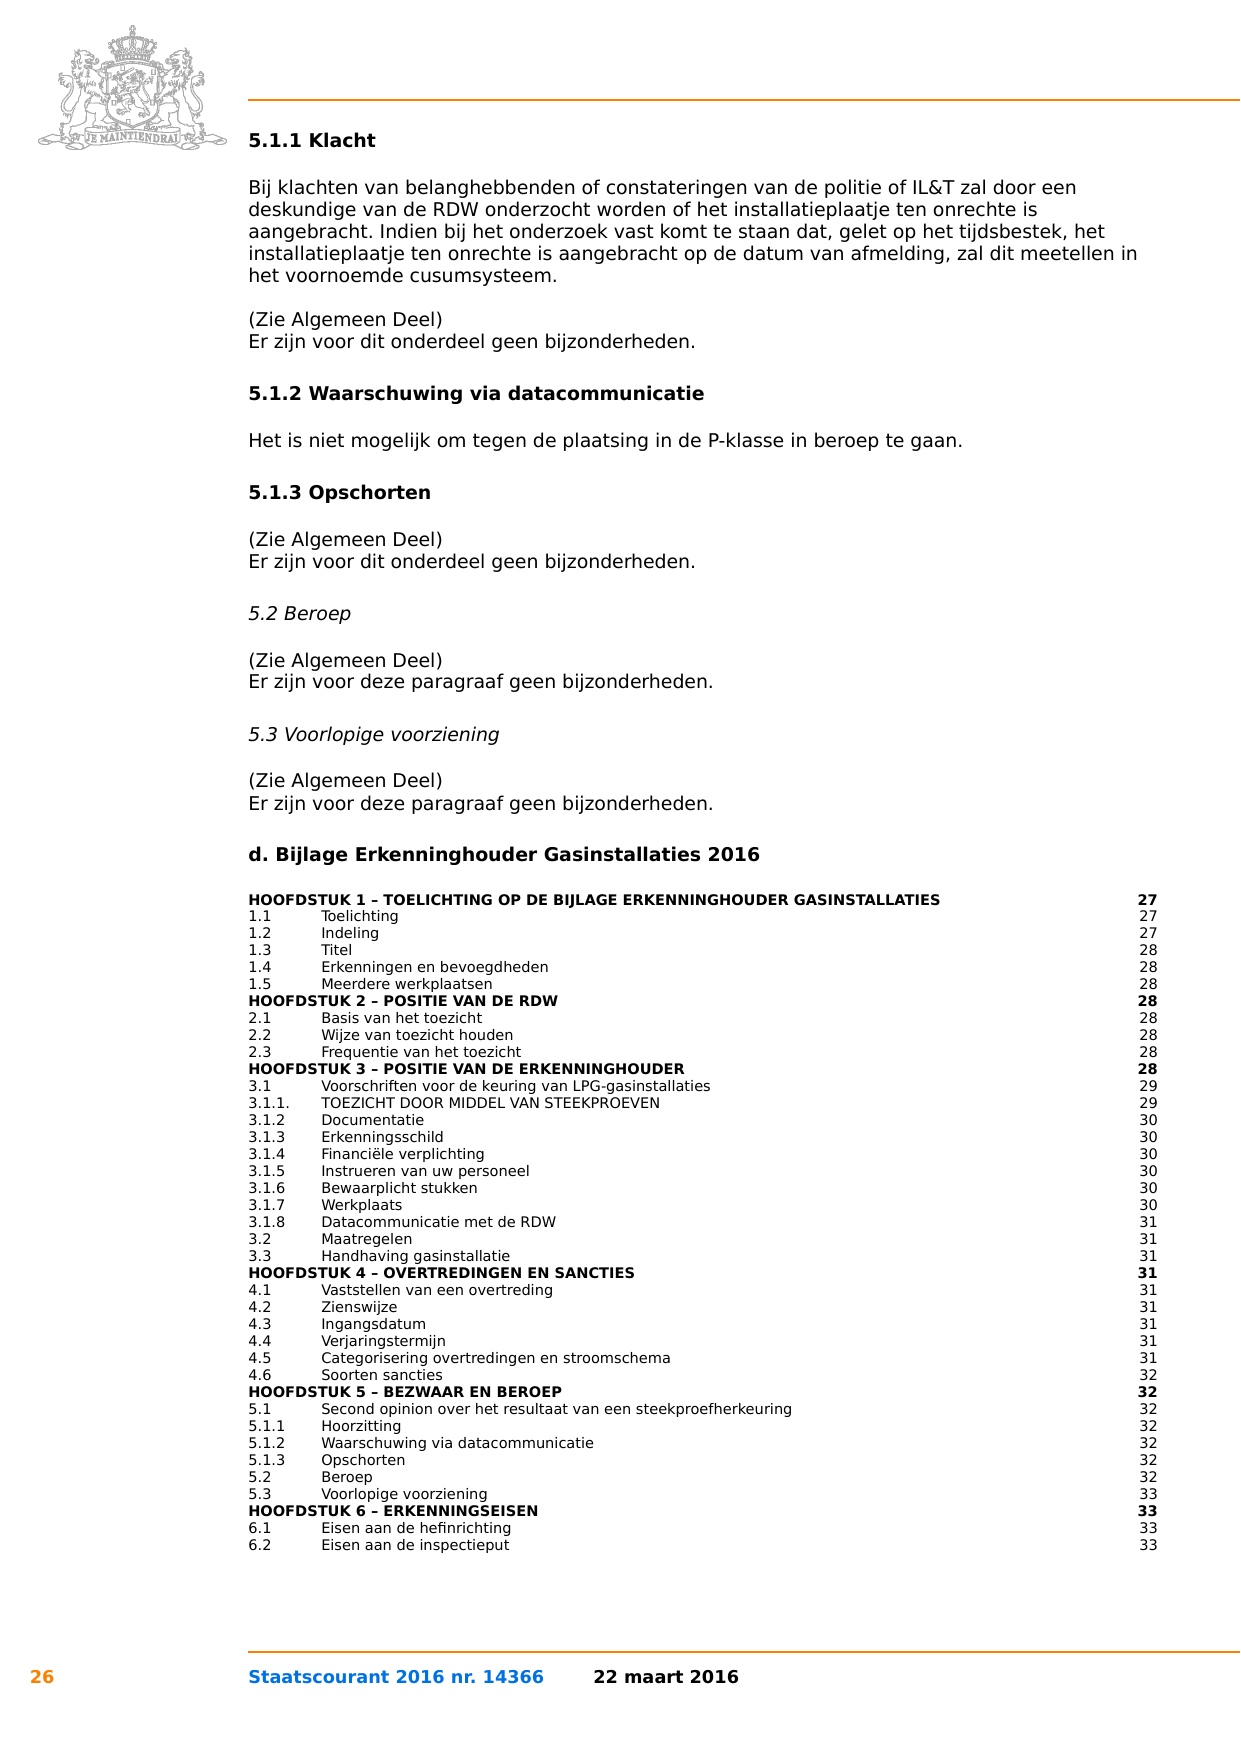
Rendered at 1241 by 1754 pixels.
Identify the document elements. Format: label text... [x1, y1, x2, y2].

table_cell 30 [1093, 1129, 1163, 1146]
table_cell Erkenningsschild [315, 1129, 1093, 1146]
table_cell 4.6 [248, 1367, 315, 1384]
table_cell 1.4 [248, 959, 315, 976]
text (Zie Algemeen Deel) [248, 309, 1163, 331]
table_cell 3.1.6 [248, 1180, 315, 1197]
table_cell 32 [1093, 1469, 1163, 1486]
table_cell 3.2 [248, 1231, 315, 1248]
text Bij klachten van belanghebbenden of constateringen van de politie of IL&T zal door een deskundige van de RDW onderzocht worden of het installatieplaatje ten onrechte is aangebracht. Indien bij het onderzoek vast komt te staan dat, gelet op het tijdsbestek, het installatieplaatje ten onrechte is aangebracht op de datum van afmelding, zal dit meetellen in het voornoemde cusumsysteem. [248, 177, 1163, 287]
table_cell 28 [1093, 1061, 1163, 1078]
table_cell 1.5 [248, 976, 315, 993]
table_cell 30 [1093, 1146, 1163, 1163]
table_cell Hoorzitting [315, 1418, 1093, 1435]
table_cell Titel [315, 942, 1093, 959]
table_cell 33 [1093, 1520, 1163, 1537]
table_cell 3.1.4 [248, 1146, 315, 1163]
table_cell 1.1 [248, 908, 315, 925]
table_cell Wijze van toezicht houden [315, 1027, 1093, 1044]
table_cell 31 [1093, 1248, 1163, 1265]
table_cell 29 [1093, 1078, 1163, 1095]
subtitle d. Bijlage Erkenninghouder Gasinstallaties 2016 [248, 844, 1163, 866]
table_cell 5.3 [248, 1486, 315, 1503]
table_cell HOOFDSTUK 3 – POSITIE VAN DE ERKENNINGHOUDER [248, 1061, 1093, 1078]
table_cell 32 [1093, 1401, 1163, 1418]
table_cell Toelichting [315, 908, 1093, 925]
subtitle 5.1.1 Klacht [248, 130, 1163, 152]
table_cell 32 [1093, 1452, 1163, 1469]
table_cell 1.3 [248, 942, 315, 959]
table_cell 28 [1093, 976, 1163, 993]
table_cell Beroep [315, 1469, 1093, 1486]
table_cell 1.2 [248, 925, 315, 942]
table_cell 30 [1093, 1197, 1163, 1214]
subtitle 5.1.3 Opschorten [248, 482, 1163, 503]
table_cell 28 [1093, 959, 1163, 976]
table_cell Verjaringstermijn [315, 1333, 1093, 1350]
table_cell 4.5 [248, 1350, 315, 1367]
table_cell HOOFDSTUK 5 – BEZWAAR EN BEROEP [248, 1384, 1093, 1401]
text (Zie Algemeen Deel) [248, 770, 1163, 792]
table_cell Voorschriften voor de keuring van LPG-gasinstallaties [315, 1078, 1093, 1095]
table_cell 29 [1093, 1095, 1163, 1112]
table_cell Bewaarplicht stukken [315, 1180, 1093, 1197]
table_cell 30 [1093, 1163, 1163, 1180]
table_cell 32 [1093, 1418, 1163, 1435]
table_cell 3.1.8 [248, 1214, 315, 1231]
table_cell TOEZICHT DOOR MIDDEL VAN STEEKPROEVEN [315, 1095, 1093, 1112]
table_cell 31 [1093, 1350, 1163, 1367]
table_cell Financiële verplichting [315, 1146, 1093, 1163]
table_cell 28 [1093, 993, 1163, 1010]
table_cell 31 [1093, 1265, 1163, 1282]
table_cell Ingangsdatum [315, 1316, 1093, 1333]
table_cell 28 [1093, 942, 1163, 959]
table_cell HOOFDSTUK 6 – ERKENNINGSEISEN [248, 1503, 1093, 1519]
text (Zie Algemeen Deel) [248, 649, 1163, 671]
picture [38, 25, 227, 150]
table_cell 31 [1093, 1316, 1163, 1333]
table_cell 33 [1093, 1537, 1163, 1553]
text Het is niet mogelijk om tegen de plaatsing in de P-klasse in beroep te gaan. [248, 429, 1163, 452]
table_cell 3.1.5 [248, 1163, 315, 1180]
table_cell 28 [1093, 1027, 1163, 1044]
table_cell Second opinion over het resultaat van een steekproefherkeuring [315, 1401, 1093, 1418]
table_cell 30 [1093, 1112, 1163, 1129]
table_cell Waarschuwing via datacommunicatie [315, 1435, 1093, 1452]
table_cell 32 [1093, 1384, 1163, 1401]
table_cell 31 [1093, 1214, 1163, 1231]
table_cell 5.1.1 [248, 1418, 315, 1435]
table_cell 2.2 [248, 1027, 315, 1044]
table_cell 5.1.3 [248, 1452, 315, 1469]
table_cell 31 [1093, 1231, 1163, 1248]
table_cell Zienswijze [315, 1299, 1093, 1316]
text Er zijn voor dit onderdeel geen bijzonderheden. [248, 551, 1163, 572]
table_cell Documentatie [315, 1112, 1093, 1129]
table_cell 6.1 [248, 1520, 315, 1537]
table_cell 5.1 [248, 1401, 315, 1418]
table_cell 5.2 [248, 1469, 315, 1486]
table_cell 28 [1093, 1010, 1163, 1027]
table_cell Frequentie van het toezicht [315, 1044, 1093, 1061]
table_cell 30 [1093, 1180, 1163, 1197]
table_header HOOFDSTUK 1 – TOELICHTING OP DE BIJLAGE ERKENNINGHOUDER GASINSTALLATIES [248, 891, 1093, 908]
table_cell Instrueren van uw personeel [315, 1163, 1093, 1180]
table_cell 3.3 [248, 1248, 315, 1265]
table_cell Eisen aan de inspectieput [315, 1537, 1093, 1553]
table_cell Soorten sancties [315, 1367, 1093, 1384]
table_cell 27 [1093, 925, 1163, 942]
table_cell 32 [1093, 1435, 1163, 1452]
table_cell 6.2 [248, 1537, 315, 1553]
table_cell Opschorten [315, 1452, 1093, 1469]
table_cell 3.1.7 [248, 1197, 315, 1214]
table_cell 33 [1093, 1503, 1163, 1519]
table_cell Basis van het toezicht [315, 1010, 1093, 1027]
table_cell Eisen aan de hefinrichting [315, 1520, 1093, 1537]
table_cell 27 [1093, 908, 1163, 925]
table_cell Datacommunicatie met de RDW [315, 1214, 1093, 1231]
subtitle 5.3 Voorlopige voorziening [248, 723, 1163, 745]
table_cell 3.1.3 [248, 1129, 315, 1146]
table_cell 32 [1093, 1367, 1163, 1384]
text Er zijn voor deze paragraaf geen bijzonderheden. [248, 792, 1163, 814]
table_cell 4.2 [248, 1299, 315, 1316]
table_cell 4.3 [248, 1316, 315, 1333]
text (Zie Algemeen Deel) [248, 528, 1163, 551]
table_cell 33 [1093, 1486, 1163, 1503]
table_cell 2.1 [248, 1010, 315, 1027]
subtitle 5.1.2 Waarschuwing via datacommunicatie [248, 383, 1163, 404]
table_cell 3.1 [248, 1078, 315, 1095]
table_cell 31 [1093, 1282, 1163, 1299]
text Er zijn voor deze paragraaf geen bijzonderheden. [248, 671, 1163, 693]
table_cell Voorlopige voorziening [315, 1486, 1093, 1503]
table_header 27 [1093, 891, 1163, 908]
table_cell 31 [1093, 1299, 1163, 1316]
table_cell Meerdere werkplaatsen [315, 976, 1093, 993]
table_cell 3.1.1. [248, 1095, 315, 1112]
table_cell 4.4 [248, 1333, 315, 1350]
table_cell Vaststellen van een overtreding [315, 1282, 1093, 1299]
table_cell 31 [1093, 1333, 1163, 1350]
table_cell Werkplaats [315, 1197, 1093, 1214]
table_cell 28 [1093, 1044, 1163, 1061]
subtitle 5.2 Beroep [248, 602, 1163, 624]
table_cell HOOFDSTUK 2 – POSITIE VAN DE RDW [248, 993, 1093, 1010]
text Er zijn voor dit onderdeel geen bijzonderheden. [248, 331, 1163, 353]
table_cell 2.3 [248, 1044, 315, 1061]
table_cell HOOFDSTUK 4 – OVERTREDINGEN EN SANCTIES [248, 1265, 1093, 1282]
table_cell 3.1.2 [248, 1112, 315, 1129]
table_cell Erkenningen en bevoegdheden [315, 959, 1093, 976]
table_cell Handhaving gasinstallatie [315, 1248, 1093, 1265]
table_cell Categorisering overtredingen en stroomschema [315, 1350, 1093, 1367]
table_cell 5.1.2 [248, 1435, 315, 1452]
table_cell Indeling [315, 925, 1093, 942]
table_cell 4.1 [248, 1282, 315, 1299]
table_cell Maatregelen [315, 1231, 1093, 1248]
